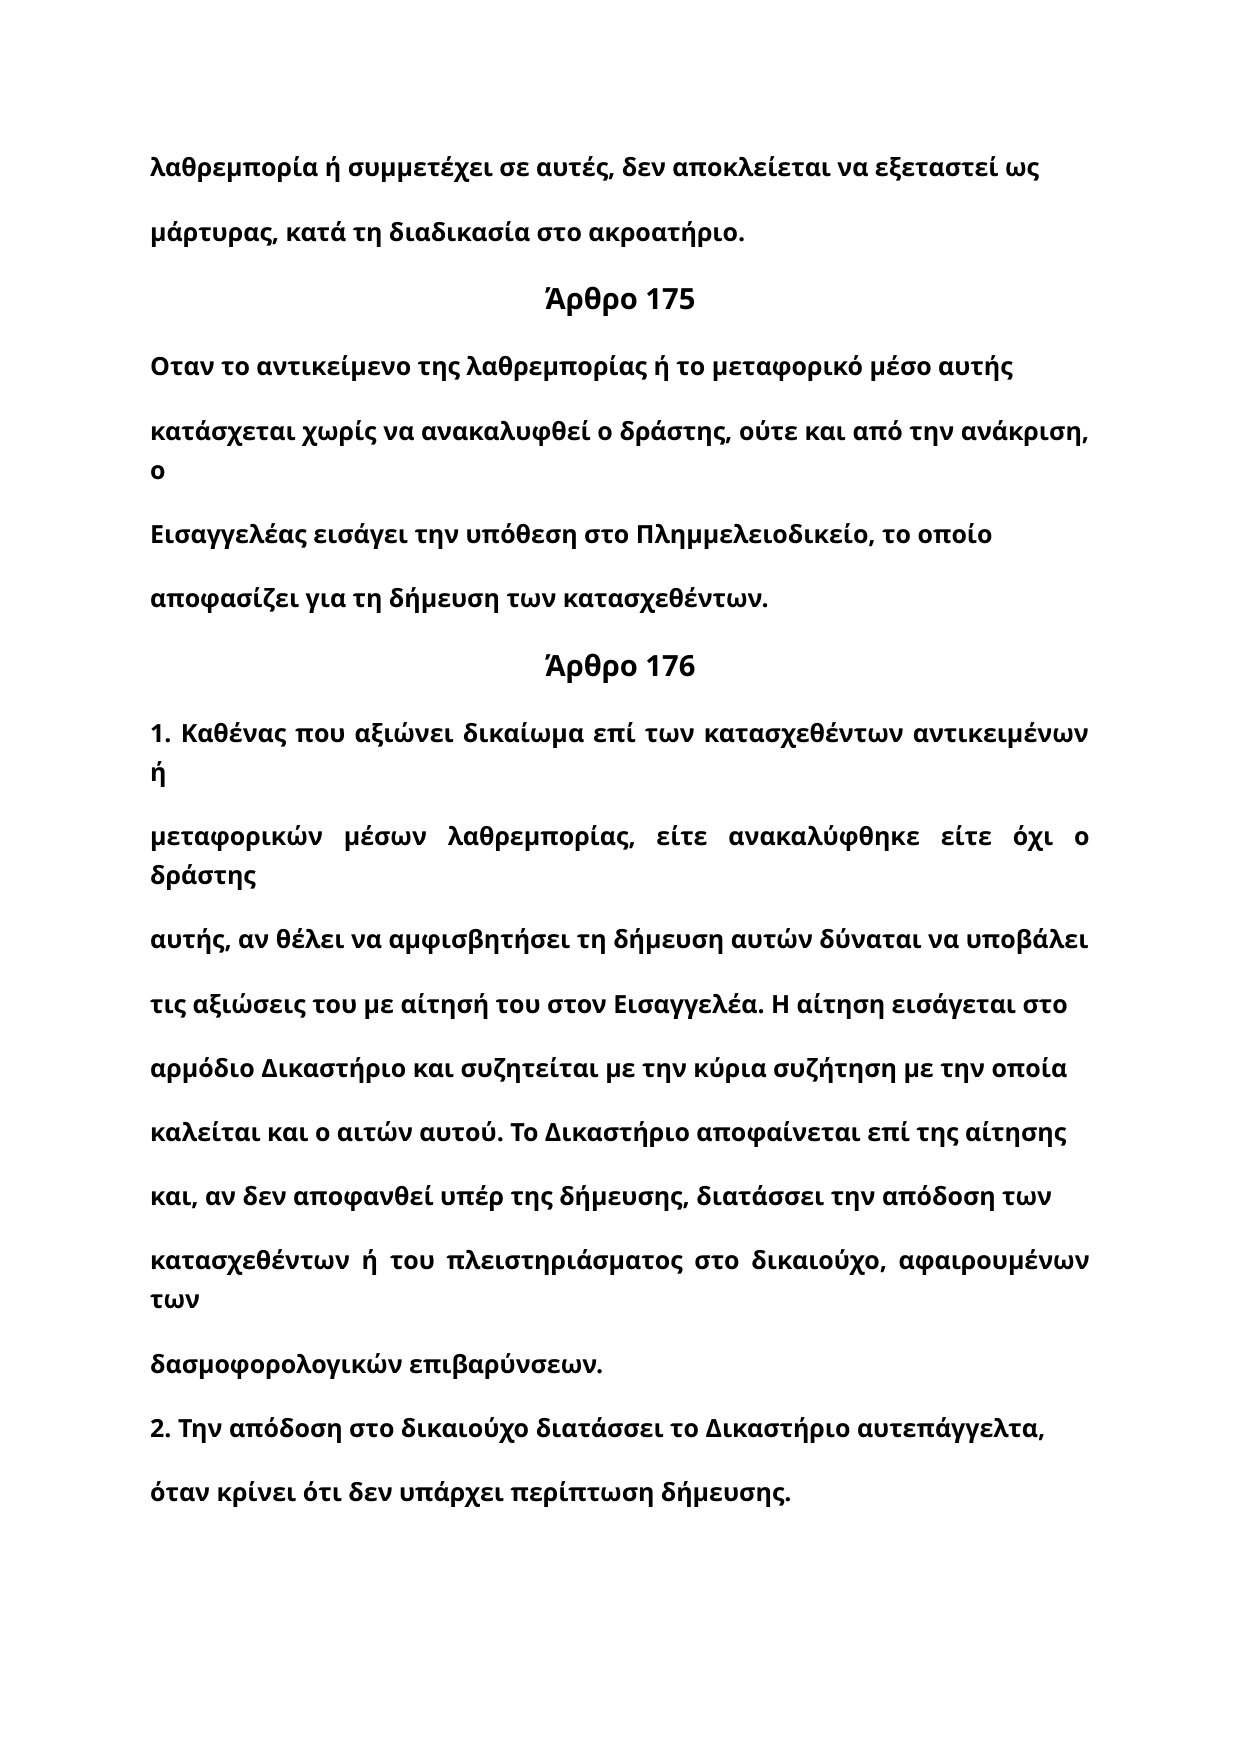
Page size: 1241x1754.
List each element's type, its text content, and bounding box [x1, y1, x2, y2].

text μάρτυρας, κατά τη διαδικασία στο ακροατήριο. [150, 214, 1090, 248]
text δασμοφορολογικών επιβαρύνσεων. [150, 1346, 1090, 1380]
text κατασχεθέντων ή του πλειστηριάσματος στο δικαιούχο, αφαιρουμένων των [150, 1243, 1090, 1316]
text 2. Την απόδοση στο δικαιούχο διατάσσει το Δικαστήριο αυτεπάγγελτα, [150, 1410, 1090, 1444]
text κατάσχεται χωρίς να ανακαλυφθεί ο δράστης, ούτε και από την ανάκριση, ο [150, 413, 1090, 486]
subtitle Άρθρο 175 [150, 278, 1090, 318]
subtitle Άρθρο 176 [150, 645, 1090, 684]
text και, αν δεν αποφανθεί υπέρ της δήμευσης, διατάσσει την απόδοση των [150, 1179, 1090, 1213]
text Οταν το αντικείμενο της λαθρεμπορίας ή το μεταφορικό μέσο αυτής [150, 349, 1090, 383]
text λαθρεμπορία ή συμμετέχει σε αυτές, δεν αποκλείεται να εξεταστεί ως [150, 150, 1090, 184]
text Εισαγγελέας εισάγει την υπόθεση στο Πλημμελειοδικείο, το οποίο [150, 516, 1090, 551]
text αποφασίζει για τη δήμευση των κατασχεθέντων. [150, 581, 1090, 615]
text καλείται και ο αιτών αυτού. Το Δικαστήριο αποφαίνεται επί της αίτησης [150, 1114, 1090, 1149]
text τις αξιώσεις του με αίτησή του στον Εισαγγελέα. Η αίτηση εισάγεται στο [150, 986, 1090, 1020]
text 1. Καθένας που αξιώνει δικαίωμα επί των κατασχεθέντων αντικειμένων ή [150, 715, 1090, 789]
text αρμόδιο Δικαστήριο και συζητείται με την κύρια συζήτηση με την οποία [150, 1050, 1090, 1084]
text αυτής, αν θέλει να αμφισβητήσει τη δήμευση αυτών δύναται να υποβάλει [150, 922, 1090, 956]
text μεταφορικών μέσων λαθρεμπορίας, είτε ανακαλύφθηκε είτε όχι ο δράστης [150, 819, 1090, 892]
text όταν κρίνει ότι δεν υπάρχει περίπτωση δήμευσης. [150, 1474, 1090, 1509]
